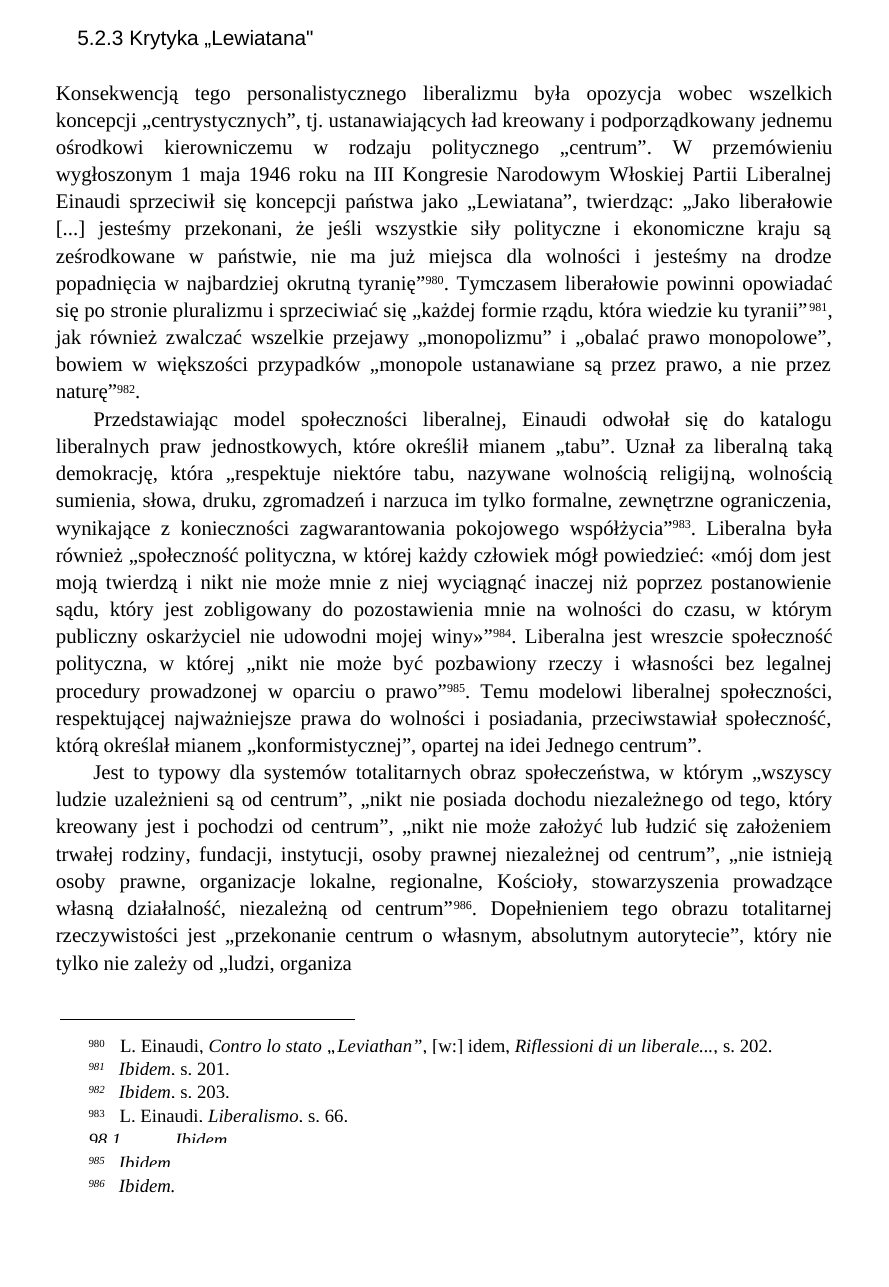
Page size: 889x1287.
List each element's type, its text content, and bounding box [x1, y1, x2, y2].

text 982 Ibidem, s. 203. [57, 1081, 832, 1098]
text 980 L. Einaudi, Contro lo stato „Leviathan”, [w:] idem, Riflessioni di un liberale..., s. 202. [57, 1035, 832, 1054]
text Przedstawiając model społeczności liberalnej, Einaudi odwołał się do katalogu liberalnych praw jednostkowych, które określił mianem „tabu”. Uznał za liberal­ną taką demokrację, która „respektuje niektóre tabu, nazywane wolnością religij­ną, wolnością sumienia, słowa, druku, zgromadzeń i narzuca im tylko formalne, zewnętrzne ograniczenia, wynikające z konieczności zagwarantowania pokojowe­go współżycia”983. Liberalna była również „społeczność polityczna, w której każdy człowiek mógł powiedzieć: «mój dom jest moją twierdzą i nikt nie może mnie z niej wyciągnąć inaczej niż poprzez postanowienie sądu, który jest zobligowany do pozo­stawienia mnie na wolności do czasu, w którym publiczny oskarżyciel nie udowod­ni mojej winy»”984. Liberalna jest wreszcie społeczność polityczna, w której „nikt nie może być pozbawiony rzeczy i własności bez legalnej procedury prowadzonej w oparciu o prawo”985. Temu modelowi liberalnej społeczności, respektującej naj­ważniejsze prawa do wolności i posiadania, przeciwstawiał społeczność, którą okre­ślał mianem „konformistycznej”, opartej na idei Jednego centrum”. [56, 407, 832, 757]
text Konsekwencją tego personalistycznego liberalizmu była opozycja wobec wszelkich koncepcji „centrystycznych”, tj. ustanawiających ład kreowany i podporządkowa­ny jednemu ośrodkowi kierowniczemu w rodzaju politycznego „centrum”. W prze­mówieniu wygłoszonym 1 maja 1946 roku na III Kongresie Narodowym Włoskiej Partii Liberalnej Einaudi sprzeciwił się koncepcji państwa jako „Lewiatana”, twier­dząc: „Jako liberałowie [...] jesteśmy przekonani, że jeśli wszystkie siły polityczne i ekonomiczne kraju są ześrodkowane w państwie, nie ma już miejsca dla wolności i jesteśmy na drodze popadnięcia w najbardziej okrutną tyranię”980. Tymczasem li­berałowie powinni opowiadać się po stronie pluralizmu i sprzeciwiać się „każdej formie rządu, która wiedzie ku tyranii”981, jak również zwalczać wszelkie przejawy „monopolizmu” i „obalać prawo monopolowe”, bowiem w większości przypadków „monopole ustanawiane są przez prawo, a nie przez naturę”982. [56, 80, 832, 403]
text 5.2.3 Krytyka „Lewiatana" [77, 25, 330, 49]
text Jest to typowy dla systemów totalitarnych obraz społeczeństwa, w którym „wszyscy ludzie uzależnieni są od centrum”, „nikt nie posiada dochodu niezależne­go od tego, który kreowany jest i pochodzi od centrum”, „nikt nie może założyć lub łudzić się założeniem trwałej rodziny, fundacji, instytucji, osoby prawnej niezależ­nej od centrum”, „nie istnieją osoby prawne, organizacje lokalne, regionalne, Ko­ścioły, stowarzyszenia prowadzące własną działalność, niezależną od centrum”986. Dopełnieniem tego obrazu totalitarnej rzeczywistości jest „przekonanie centrum o własnym, absolutnym autorytecie”, który nie tylko nie zależy od „ludzi, organiza­ [56, 760, 832, 974]
text 986 Ibidem. [57, 1175, 832, 1195]
text 985 Ibidem. [57, 1152, 832, 1166]
list Ibidem. [57, 1128, 832, 1143]
text 983 L. Einaudi, Liberalismo, s. 66. [57, 1105, 832, 1121]
text 981 Ibidem, s. 201. [57, 1058, 832, 1074]
